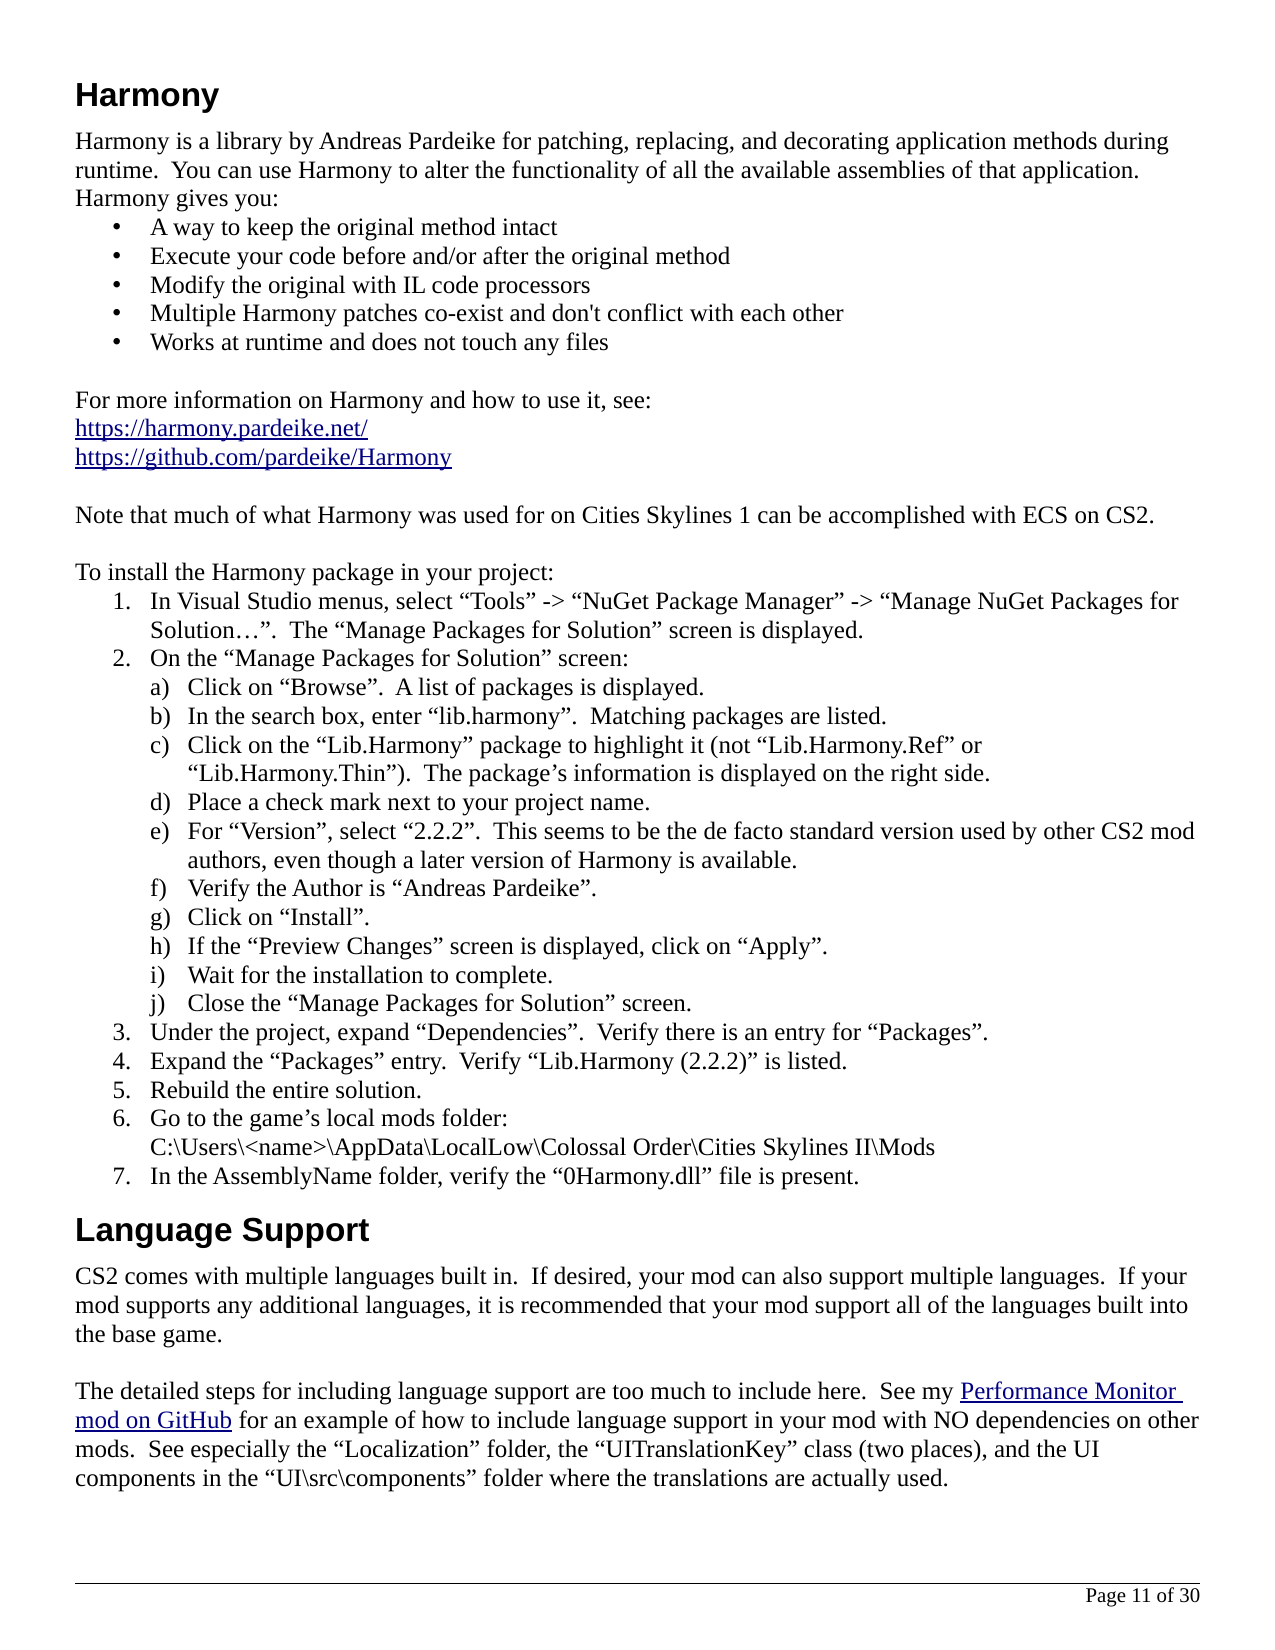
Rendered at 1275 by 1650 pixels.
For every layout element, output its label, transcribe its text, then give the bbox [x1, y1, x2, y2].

list On the “Manage Packages for Solution” screen: [112, 643, 1200, 672]
list Click on the “Lib.Harmony” package to highlight it (not “Lib.Harmony.Ref” or “Lib.Harmony.Thin”). The package’s information is displayed on the right side. [150, 730, 1200, 787]
subtitle Harmony [75, 75, 1200, 113]
text Harmony is a library by Andreas Pardeike for patching, replacing, and decorating application methods during runtime. You can use Harmony to alter the functionality of all the available assemblies of that application. Harmony gives you: [75, 126, 1200, 212]
subtitle Language Support [75, 1211, 1200, 1249]
list Close the “Manage Packages for Solution” screen. [150, 988, 1200, 1017]
list Click on “Browse”. A list of packages is displayed. [150, 672, 1200, 701]
list For “Version”, select “2.2.2”. This seems to be the de facto standard version used by other CS2 mod authors, even though a later version of Harmony is available. [150, 816, 1200, 873]
list Verify the Author is “Andreas Pardeike”. [150, 873, 1200, 902]
list Modify the original with IL code processors [112, 270, 1200, 298]
list Click on “Install”. [150, 902, 1200, 931]
list Wait for the installation to complete. [150, 960, 1200, 988]
list Go to the game’s local mods folder: C:\Users\<name>\AppData\LocalLow\Colossal Order\Cities Skylines II\Mods [112, 1103, 1200, 1161]
list A way to keep the original method intact [112, 212, 1200, 241]
text To install the Harmony package in your project: [75, 557, 1200, 586]
list Execute your code before and/or after the original method [112, 241, 1200, 270]
list Works at runtime and does not touch any files [112, 327, 1200, 356]
text The detailed steps for including language support are too much to include here. See my Performance Monitor mod on GitHub for an example of how to include language support in your mod with NO dependencies on other mods. See especially the “Localization” folder, the “UITranslationKey” class (two places), and the UI components in the “UI\src\components” folder where the translations are actually used. [75, 1376, 1200, 1520]
list Expand the “Packages” entry. Verify “Lib.Harmony (2.2.2)” is listed. [112, 1046, 1200, 1075]
list Place a check mark next to your project name. [150, 787, 1200, 816]
list In the AssemblyName folder, verify the “0Harmony.dll” file is present. [112, 1161, 1200, 1190]
list In Visual Studio menus, select “Tools” -> “NuGet Package Manager” -> “Manage NuGet Packages for Solution…”. The “Manage Packages for Solution” screen is displayed. [112, 586, 1200, 643]
list Rebuild the entire solution. [112, 1075, 1200, 1103]
list Under the project, expand “Dependencies”. Verify there is an entry for “Packages”. [112, 1017, 1200, 1046]
list If the “Preview Changes” screen is displayed, click on “Apply”. [150, 931, 1200, 960]
text CS2 comes with multiple languages built in. If desired, your mod can also support multiple languages. If your mod supports any additional languages, it is recommended that your mod support all of the languages built into the base game. [75, 1261, 1200, 1348]
list Multiple Harmony patches co-exist and don't conflict with each other [112, 298, 1200, 327]
list In the search box, enter “lib.harmony”. Matching packages are listed. [150, 701, 1200, 730]
text For more information on Harmony and how to use it, see: https://harmony.pardeike.net/ https://github.com/pardeike/Harmony [75, 385, 1200, 471]
text Note that much of what Harmony was used for on Cities Skylines 1 can be accomplished with ECS on CS2. [75, 500, 1200, 528]
